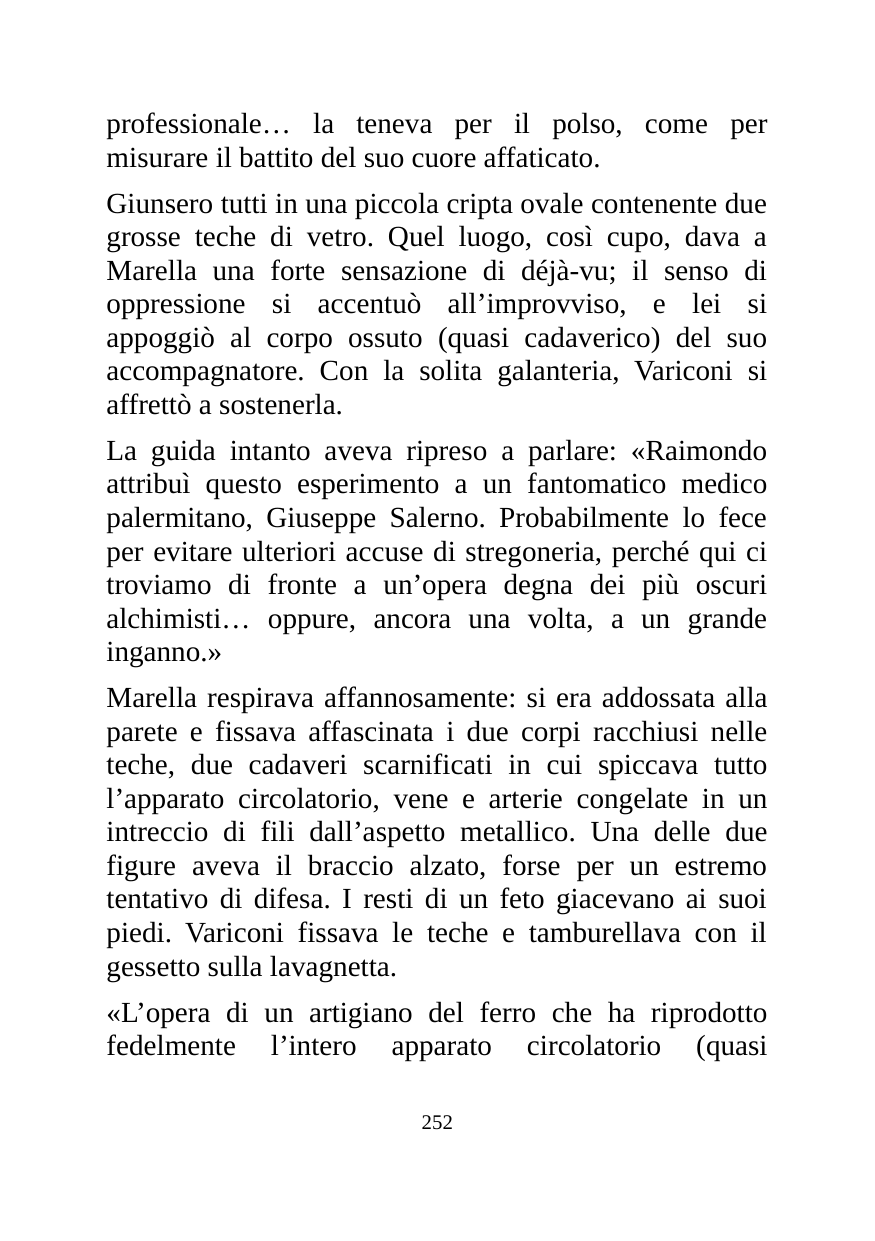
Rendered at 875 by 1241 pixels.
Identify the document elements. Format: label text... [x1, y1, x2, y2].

text Giunsero tutti in una piccola cripta ovale contenente due grosse teche di vetro. Quel luogo, così cupo, dava a Marella una forte sensazione di déjà-vu; il senso di oppressione si accentuò all’improvviso, e lei si appoggiò al corpo ossuto (quasi cadaverico) del suo accompagnatore. Con la solita galanteria, Variconi si affrettò a sostenerla. [106, 186, 768, 421]
text «L’opera di un artigiano del ferro che ha riprodotto fedelmente l’intero apparato circolatorio (quasi [106, 995, 768, 1062]
text Marella respirava affannosamente: si era addossata alla parete e fissava affascinata i due corpi racchiusi nelle teche, due cadaveri scarnificati in cui spiccava tutto l’apparato circolatorio, vene e arterie congelate in un intreccio di fili dall’aspetto metallico. Una delle due figure aveva il braccio alzato, forse per un estremo tentativo di difesa. I resti di un feto giacevano ai suoi piedi. Variconi fissava le teche e tamburellava con il gessetto sulla lavagnetta. [106, 680, 768, 982]
text La guida intanto aveva ripreso a parlare: «Raimondo attribuì questo esperimento a un fantomatico medico palermitano, Giuseppe Salerno. Probabilmente lo fece per evitare ulteriori accuse di stregoneria, perché qui ci troviamo di fronte a un’opera degna dei più oscuri alchimisti… oppure, ancora una volta, a un grande inganno.» [106, 433, 768, 668]
text professionale… la teneva per il polso, come per misurare il battito del suo cuore affaticato. [106, 106, 768, 173]
